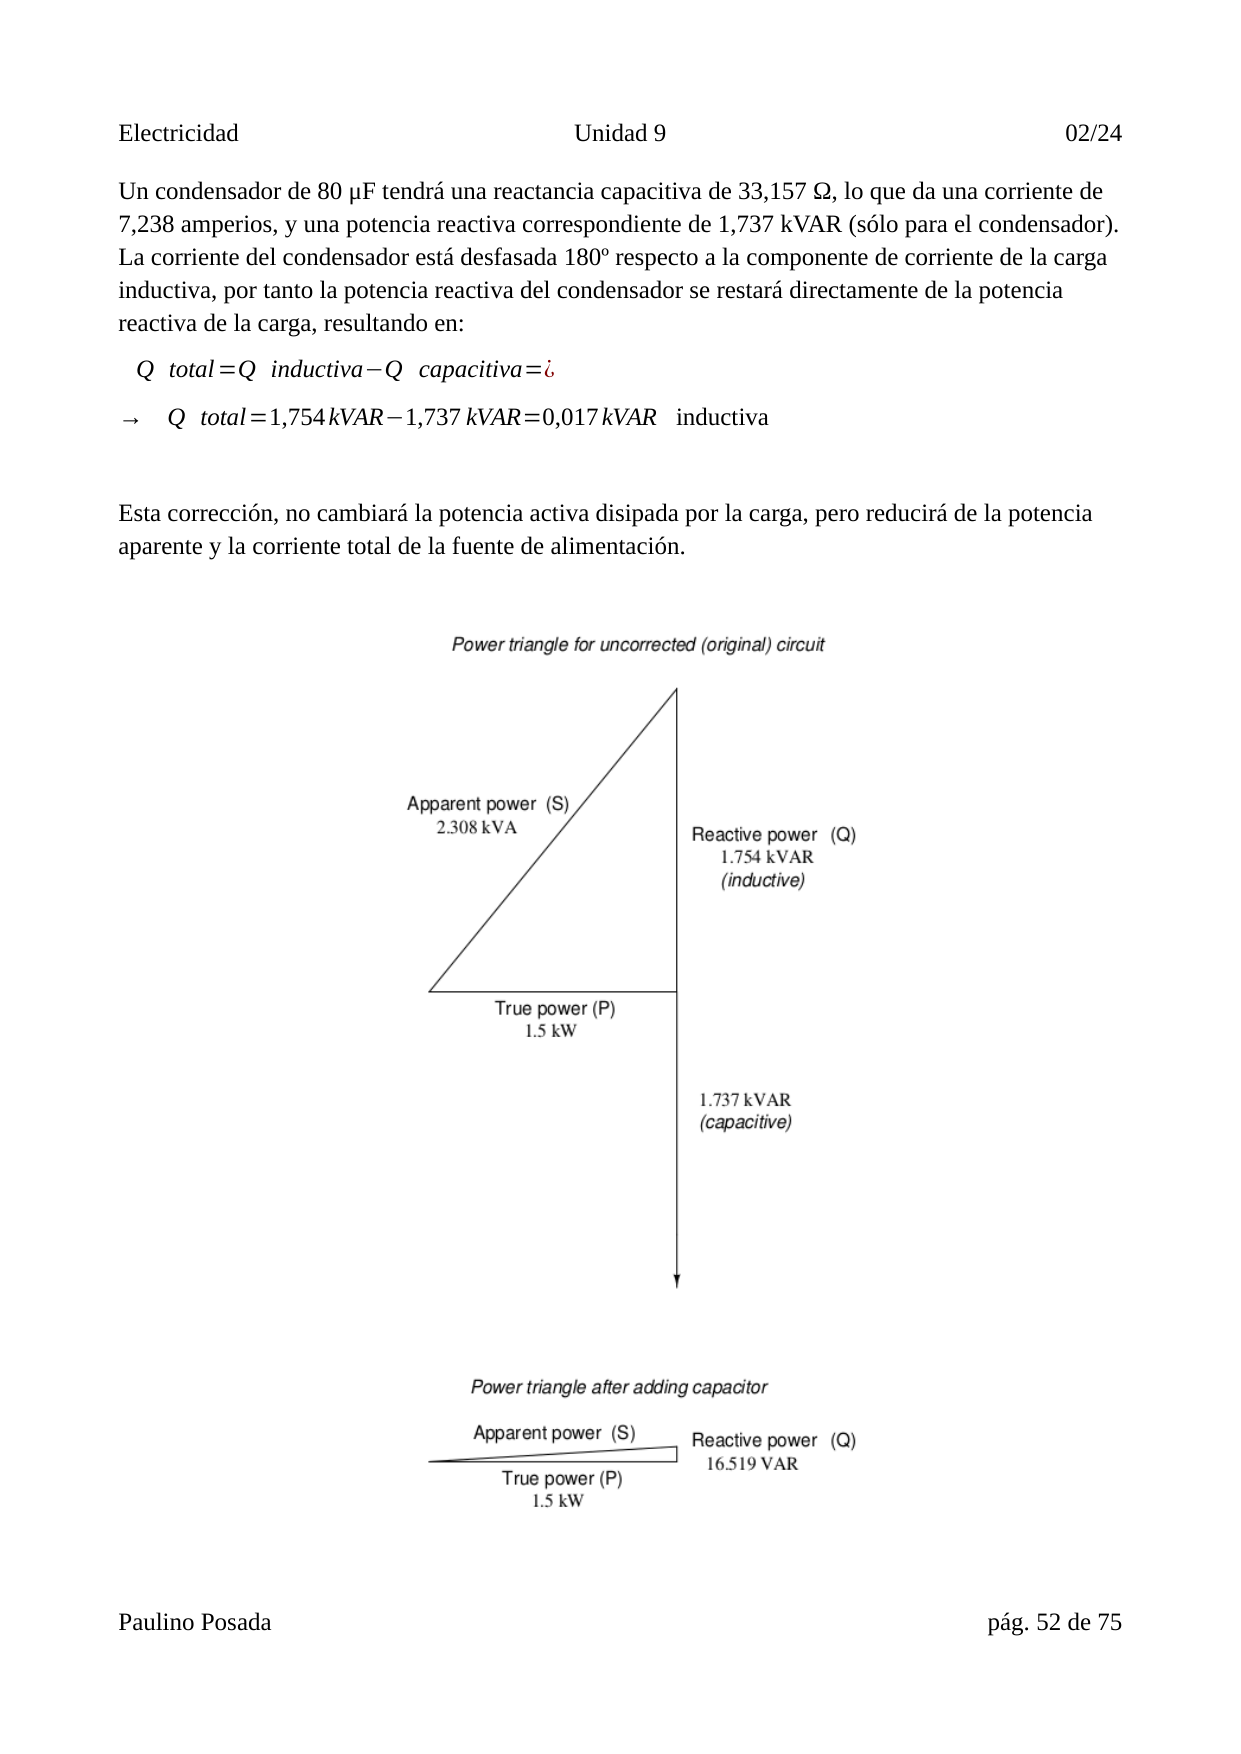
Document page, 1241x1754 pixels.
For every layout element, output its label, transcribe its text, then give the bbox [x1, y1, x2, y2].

text Un condensador de 80 μF tendrá una reactancia capacitiva de 33,157 Ω, lo que da una corriente de 7,238 amperios, y una potencia reactiva correspondiente de 1,737 kVAR (sólo para el condensador). La corriente del condensador está desfasada 180º respecto a la componente de corriente de la carga inductiva, por tanto la potencia reactiva del condensador se restará directamente de la potencia reactiva de la carga, resultando en: [118, 176, 1122, 337]
picture [362, 626, 878, 1523]
text → inductiva [118, 402, 1122, 431]
text Esta corrección, no cambiará la potencia activa disipada por la carga, pero reducirá de la potencia aparente y la corriente total de la fuente de alimentación. [118, 498, 1122, 559]
